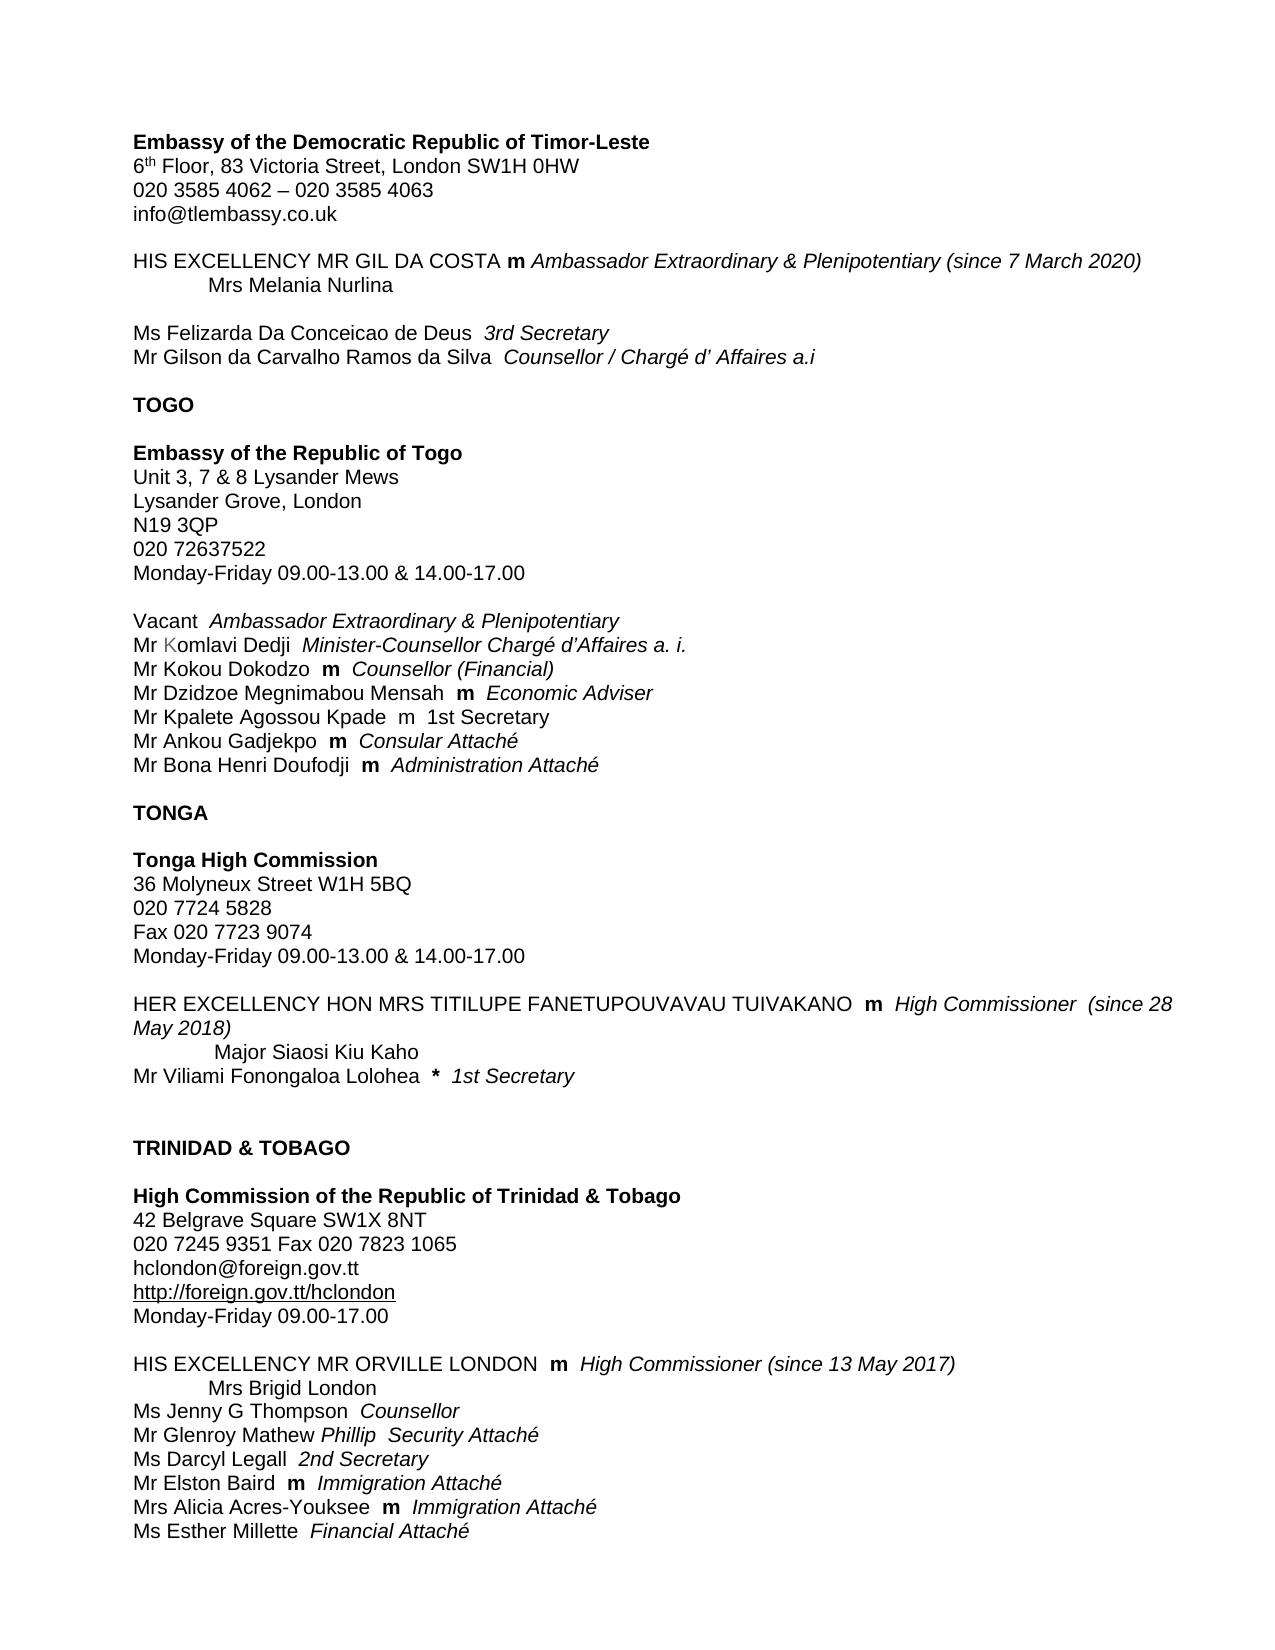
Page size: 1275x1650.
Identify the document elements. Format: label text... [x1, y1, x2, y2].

text Mrs Alicia Acres-Youksee m Immigration Attaché [133, 1495, 1181, 1519]
text Monday-Friday 09.00-13.00 & 14.00-17.00 [133, 561, 1181, 585]
text Mr Kpalete Agossou Kpade m 1st Secretary [133, 704, 1181, 728]
text TOGO [133, 393, 1181, 417]
text Mrs Brigid London [133, 1375, 1181, 1399]
text Mr Dzidzoe Megnimabou Mensah m Economic Adviser [133, 681, 1181, 704]
text Embassy of the Republic of Togo [133, 441, 1181, 465]
text Embassy of the Democratic Republic of Timor-Leste [133, 129, 1181, 153]
text Mr Komlavi Dedji Minister-Counsellor Chargé d’Affaires a. i. [133, 633, 1181, 657]
text Ms Felizarda Da Conceicao de Deus 3rd Secretary [133, 321, 1181, 345]
text hclondon@foreign.gov.tt [133, 1256, 1181, 1279]
text Ms Darcyl Legall 2nd Secretary [133, 1447, 1181, 1471]
text Major Siaosi Kiu Kaho [133, 1040, 1181, 1064]
subtitle TRINIDAD & TOBAGO [133, 1136, 1181, 1160]
text 6th Floor, 83 Victoria Street, London SW1H 0HW [133, 153, 1181, 177]
text 020 7245 9351 Fax 020 7823 1065 [133, 1232, 1181, 1256]
text http://foreign.gov.tt/hclondon [133, 1279, 1181, 1303]
text 020 3585 4062 – 020 3585 4063 [133, 177, 1181, 201]
text Mr Elston Baird m Immigration Attaché [133, 1471, 1181, 1495]
text HIS EXCELLENCY MR ORVILLE LONDON m High Commissioner (since 13 May 2017) [133, 1351, 1181, 1375]
text TONGA [133, 800, 1181, 824]
text 36 Molyneux Street W1H 5BQ [133, 872, 1181, 896]
text Ms Esther Millette Financial Attaché [133, 1519, 1181, 1543]
text Monday-Friday 09.00-17.00 [133, 1303, 1181, 1327]
text Unit 3, 7 & 8 Lysander Mews [133, 465, 1181, 489]
text Mr Glenroy Mathew Phillip Security Attaché [133, 1423, 1181, 1447]
text Mr Kokou Dokodzo m Counsellor (Financial) [133, 657, 1181, 681]
text 020 72637522 [133, 537, 1181, 561]
text Mr Viliami Fonongaloa Lolohea * 1st Secretary [133, 1064, 1181, 1088]
text Vacant Ambassador Extraordinary & Plenipotentiary [133, 609, 1181, 633]
text Ms Jenny G Thompson Counsellor [133, 1399, 1181, 1423]
text 020 7724 5828 [133, 896, 1181, 920]
text Mrs Melania Nurlina [133, 273, 1181, 297]
text HER EXCELLENCY HON MRS TITILUPE FANETUPOUVAVAU TUIVAKANO m High Commissioner (since 28 May 2018) [133, 992, 1181, 1040]
text Mr Gilson da Carvalho Ramos da Silva Counsellor / Chargé d’ Affaires a.i [133, 345, 1181, 369]
text HIS EXCELLENCY MR GIL DA COSTA m Ambassador Extraordinary & Plenipotentiary (since 7 March 2020) [133, 249, 1181, 273]
text info@tlembassy.co.uk [133, 201, 1181, 225]
text Tonga High Commission [133, 848, 1181, 872]
text N19 3QP [133, 513, 1181, 537]
text High Commission of the Republic of Trinidad & Tobago [133, 1184, 1181, 1208]
text 42 Belgrave Square SW1X 8NT [133, 1208, 1181, 1232]
text Mr Ankou Gadjekpo m Consular Attaché [133, 728, 1181, 752]
text Fax 020 7723 9074 [133, 920, 1181, 944]
text Monday-Friday 09.00-13.00 & 14.00-17.00 [133, 944, 1181, 968]
text Lysander Grove, London [133, 489, 1181, 513]
text Mr Bona Henri Doufodji m Administration Attaché [133, 752, 1181, 776]
